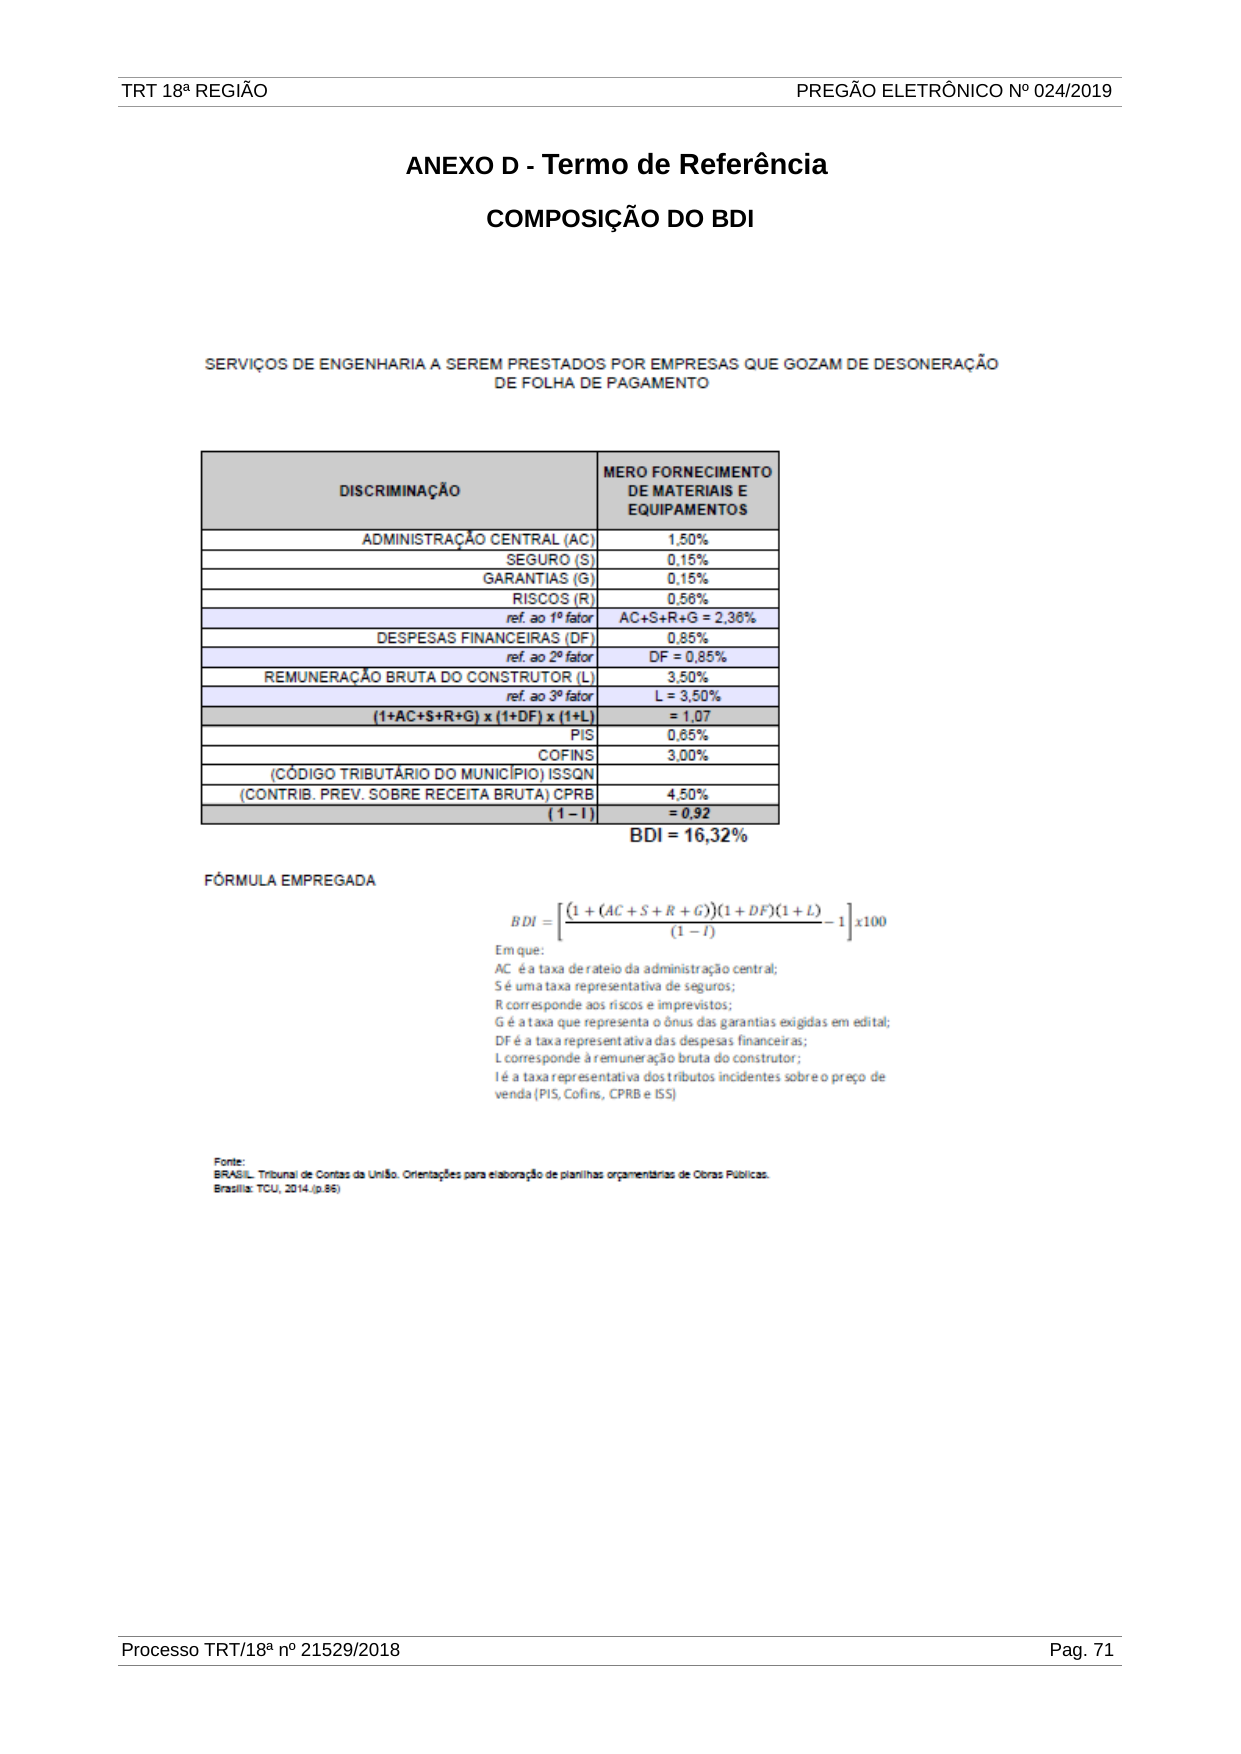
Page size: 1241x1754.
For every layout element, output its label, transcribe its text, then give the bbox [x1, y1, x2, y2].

text COMPOSIÇÃO DO BDI [118, 204, 1122, 233]
picture [187, 329, 1010, 1213]
text ANEXO D - Termo de Referência [118, 147, 1122, 181]
